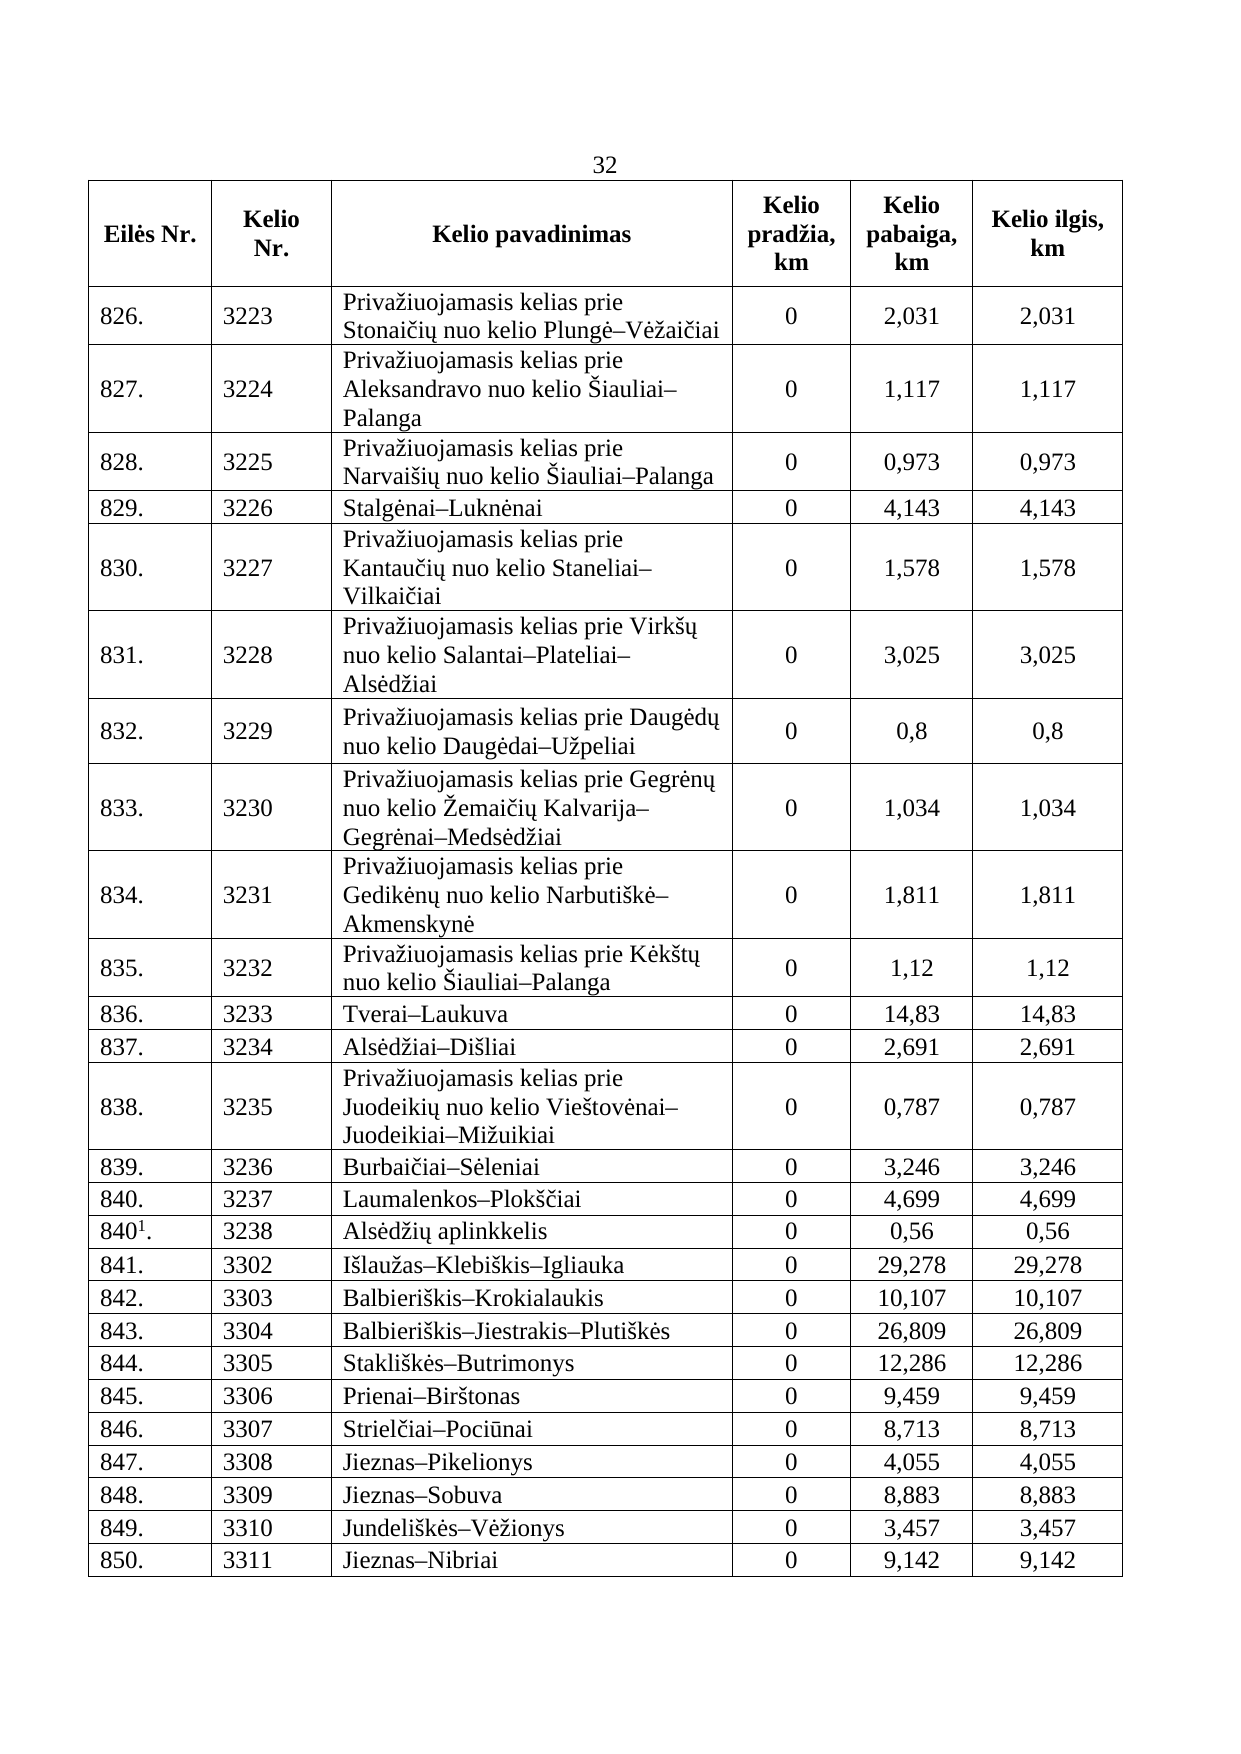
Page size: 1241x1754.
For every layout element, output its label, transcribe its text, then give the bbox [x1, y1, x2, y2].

table_cell 0,8 [973, 699, 1122, 763]
table_cell 4,143 [851, 491, 972, 523]
table_cell 0 [733, 1314, 850, 1346]
table_cell Prienai–Birštonas [332, 1380, 732, 1412]
table_cell 14,83 [973, 997, 1122, 1029]
table_cell 827. [89, 345, 211, 432]
table_cell 0 [733, 1544, 850, 1576]
table_cell 0 [733, 287, 850, 344]
table_cell 828. [89, 433, 211, 490]
table_cell 842. [89, 1281, 211, 1313]
table_cell 1,578 [973, 524, 1122, 610]
table_cell 3227 [212, 524, 331, 610]
table_cell 0 [733, 1030, 850, 1062]
table_cell 845. [89, 1380, 211, 1412]
table_cell 1,117 [851, 345, 972, 432]
table_cell 4,699 [973, 1183, 1122, 1215]
table_cell 0 [733, 524, 850, 610]
table_cell 3237 [212, 1183, 331, 1215]
table_cell 9,459 [973, 1380, 1122, 1412]
table_cell 844. [89, 1347, 211, 1379]
table_cell 3,025 [851, 611, 972, 697]
table_cell 832. [89, 699, 211, 763]
table_cell 2,691 [851, 1030, 972, 1062]
table_cell 8,713 [851, 1413, 972, 1444]
table_cell Laumalenkos–Plokščiai [332, 1183, 732, 1215]
table_cell Jundeliškės–Vėžionys [332, 1511, 732, 1543]
table_cell 0,787 [973, 1063, 1122, 1149]
table_cell 3,246 [973, 1150, 1122, 1182]
table_cell Privažiuojamasis kelias prie Juodeikių nuo kelio Vieštovėnai–Juodeikiai–Mižuikiai [332, 1063, 732, 1149]
table_cell 0 [733, 1446, 850, 1477]
table_cell 8,883 [851, 1478, 972, 1510]
table_cell Privažiuojamasis kelias prie Stonaičių nuo kelio Plungė–Vėžaičiai [332, 287, 732, 344]
table_cell 3229 [212, 699, 331, 763]
table_cell 4,699 [851, 1183, 972, 1215]
table_cell 0,973 [851, 433, 972, 490]
table_cell Išlaužas–Klebiškis–Igliauka [332, 1249, 732, 1280]
table_cell 0 [733, 699, 850, 763]
table_cell Jieznas–Nibriai [332, 1544, 732, 1576]
table_cell 1,034 [851, 764, 972, 850]
table_cell 837. [89, 1030, 211, 1062]
table_cell Privažiuojamasis kelias prie Aleksandravo nuo kelio Šiauliai–Palanga [332, 345, 732, 432]
table_cell 846. [89, 1413, 211, 1444]
table_cell Balbieriškis–Jiestrakis–Plutiškės [332, 1314, 732, 1346]
table_cell 26,809 [851, 1314, 972, 1346]
table_cell 3228 [212, 611, 331, 697]
table_cell 3,025 [973, 611, 1122, 697]
table_cell 0 [733, 764, 850, 850]
table_cell 29,278 [973, 1249, 1122, 1280]
table_cell 838. [89, 1063, 211, 1149]
table_cell 0 [733, 1347, 850, 1379]
table_cell 8,883 [973, 1478, 1122, 1510]
table_cell 2,031 [851, 287, 972, 344]
table_cell 4,055 [973, 1446, 1122, 1477]
table_cell 3308 [212, 1446, 331, 1477]
table_cell 3302 [212, 1249, 331, 1280]
table_header Kelio pavadinimas [332, 181, 732, 286]
table_cell 0,8 [851, 699, 972, 763]
table_cell 3307 [212, 1413, 331, 1444]
table_cell 0 [733, 1478, 850, 1510]
table_cell 0 [733, 939, 850, 996]
table_cell 833. [89, 764, 211, 850]
table_cell 3233 [212, 997, 331, 1029]
table_header Kelio ilgis, km [973, 181, 1122, 286]
table_cell 4,143 [973, 491, 1122, 523]
table_cell 3236 [212, 1150, 331, 1182]
table_cell 4,055 [851, 1446, 972, 1477]
table_cell 3305 [212, 1347, 331, 1379]
table_cell 1,117 [973, 345, 1122, 432]
table_cell 12,286 [851, 1347, 972, 1379]
table_cell 3310 [212, 1511, 331, 1543]
table_cell 849. [89, 1511, 211, 1543]
table_cell 8,713 [973, 1413, 1122, 1444]
table_cell 0,973 [973, 433, 1122, 490]
table_cell 3223 [212, 287, 331, 344]
table_cell 831. [89, 611, 211, 697]
table_header Kelio Nr. [212, 181, 331, 286]
table_cell 1,034 [973, 764, 1122, 850]
table_cell Privažiuojamasis kelias prie Gedikėnų nuo kelio Narbutiškė–Akmenskynė [332, 851, 732, 938]
table_cell 3225 [212, 433, 331, 490]
table_cell 0 [733, 611, 850, 697]
table_cell 1,578 [851, 524, 972, 610]
table_cell Privažiuojamasis kelias prie Daugėdų nuo kelio Daugėdai–Užpeliai [332, 699, 732, 763]
table_cell Privažiuojamasis kelias prie Kantaučių nuo kelio Staneliai–Vilkaičiai [332, 524, 732, 610]
table_cell 3,457 [973, 1511, 1122, 1543]
table_cell 1,811 [851, 851, 972, 938]
table_cell 850. [89, 1544, 211, 1576]
table_cell 1,811 [973, 851, 1122, 938]
table_cell 826. [89, 287, 211, 344]
table_cell 2,031 [973, 287, 1122, 344]
table_cell 3235 [212, 1063, 331, 1149]
table_cell 0 [733, 1511, 850, 1543]
table_cell 0 [733, 433, 850, 490]
table_cell 0 [733, 1063, 850, 1149]
table_cell 3230 [212, 764, 331, 850]
table_cell 836. [89, 997, 211, 1029]
table_cell 3226 [212, 491, 331, 523]
table_cell 9,459 [851, 1380, 972, 1412]
table_cell 0 [733, 1249, 850, 1280]
table_cell Stakliškės–Butrimonys [332, 1347, 732, 1379]
table_cell 0 [733, 997, 850, 1029]
table_cell 839. [89, 1150, 211, 1182]
table_cell 3238 [212, 1216, 331, 1248]
table_cell 0 [733, 1380, 850, 1412]
table_cell Privažiuojamasis kelias prie Virkšų nuo kelio Salantai–Plateliai–Alsėdžiai [332, 611, 732, 697]
table_cell 3303 [212, 1281, 331, 1313]
table_cell 3232 [212, 939, 331, 996]
table_cell 0 [733, 1183, 850, 1215]
table_cell 3309 [212, 1478, 331, 1510]
table_cell 835. [89, 939, 211, 996]
table_header Eilės Nr. [89, 181, 211, 286]
table_cell 830. [89, 524, 211, 610]
table_cell 843. [89, 1314, 211, 1346]
table_cell 0 [733, 1281, 850, 1313]
table_cell 841. [89, 1249, 211, 1280]
table_cell 829. [89, 491, 211, 523]
table_cell 1,12 [851, 939, 972, 996]
table_cell Privažiuojamasis kelias prie Kėkštų nuo kelio Šiauliai–Palanga [332, 939, 732, 996]
table_cell 0 [733, 345, 850, 432]
table_cell 0 [733, 1216, 850, 1248]
table_cell Privažiuojamasis kelias prie Gegrėnų nuo kelio Žemaičių Kalvarija–Gegrėnai–Medsėdžiai [332, 764, 732, 850]
table_cell 840. [89, 1183, 211, 1215]
table_cell 9,142 [851, 1544, 972, 1576]
table_cell 3231 [212, 851, 331, 938]
table_cell 2,691 [973, 1030, 1122, 1062]
table_cell 0 [733, 1413, 850, 1444]
table_cell 0 [733, 491, 850, 523]
table_cell 0 [733, 851, 850, 938]
table_cell 3,457 [851, 1511, 972, 1543]
table_cell Jieznas–Pikelionys [332, 1446, 732, 1477]
table_cell Alsėdžių aplinkkelis [332, 1216, 732, 1248]
table_cell 10,107 [973, 1281, 1122, 1313]
table_cell 834. [89, 851, 211, 938]
table_cell 3234 [212, 1030, 331, 1062]
table_cell 3306 [212, 1380, 331, 1412]
table_cell 3224 [212, 345, 331, 432]
table_cell 848. [89, 1478, 211, 1510]
table_cell 0 [733, 1150, 850, 1182]
table_cell Stalgėnai–Luknėnai [332, 491, 732, 523]
table_cell 26,809 [973, 1314, 1122, 1346]
table_cell 14,83 [851, 997, 972, 1029]
table_cell 0,787 [851, 1063, 972, 1149]
table_cell Strielčiai–Pociūnai [332, 1413, 732, 1444]
table_cell 3304 [212, 1314, 331, 1346]
table_cell 29,278 [851, 1249, 972, 1280]
table_cell Balbieriškis–Krokialaukis [332, 1281, 732, 1313]
table_cell Burbaičiai–Sėleniai [332, 1150, 732, 1182]
table_cell 847. [89, 1446, 211, 1477]
table_cell Alsėdžiai–Dišliai [332, 1030, 732, 1062]
table_cell 0,56 [973, 1216, 1122, 1248]
table_cell Tverai–Laukuva [332, 997, 732, 1029]
table_cell 3,246 [851, 1150, 972, 1182]
table_cell 9,142 [973, 1544, 1122, 1576]
table_header Kelio pradžia, km [733, 181, 850, 286]
table_cell 3311 [212, 1544, 331, 1576]
table_cell Jieznas–Sobuva [332, 1478, 732, 1510]
table_header Kelio pabaiga, km [851, 181, 972, 286]
table_cell 0,56 [851, 1216, 972, 1248]
table_cell Privažiuojamasis kelias prie Narvaišių nuo kelio Šiauliai–Palanga [332, 433, 732, 490]
table_cell 1,12 [973, 939, 1122, 996]
table_cell 12,286 [973, 1347, 1122, 1379]
table_cell 8401. [89, 1216, 211, 1248]
table_cell 10,107 [851, 1281, 972, 1313]
